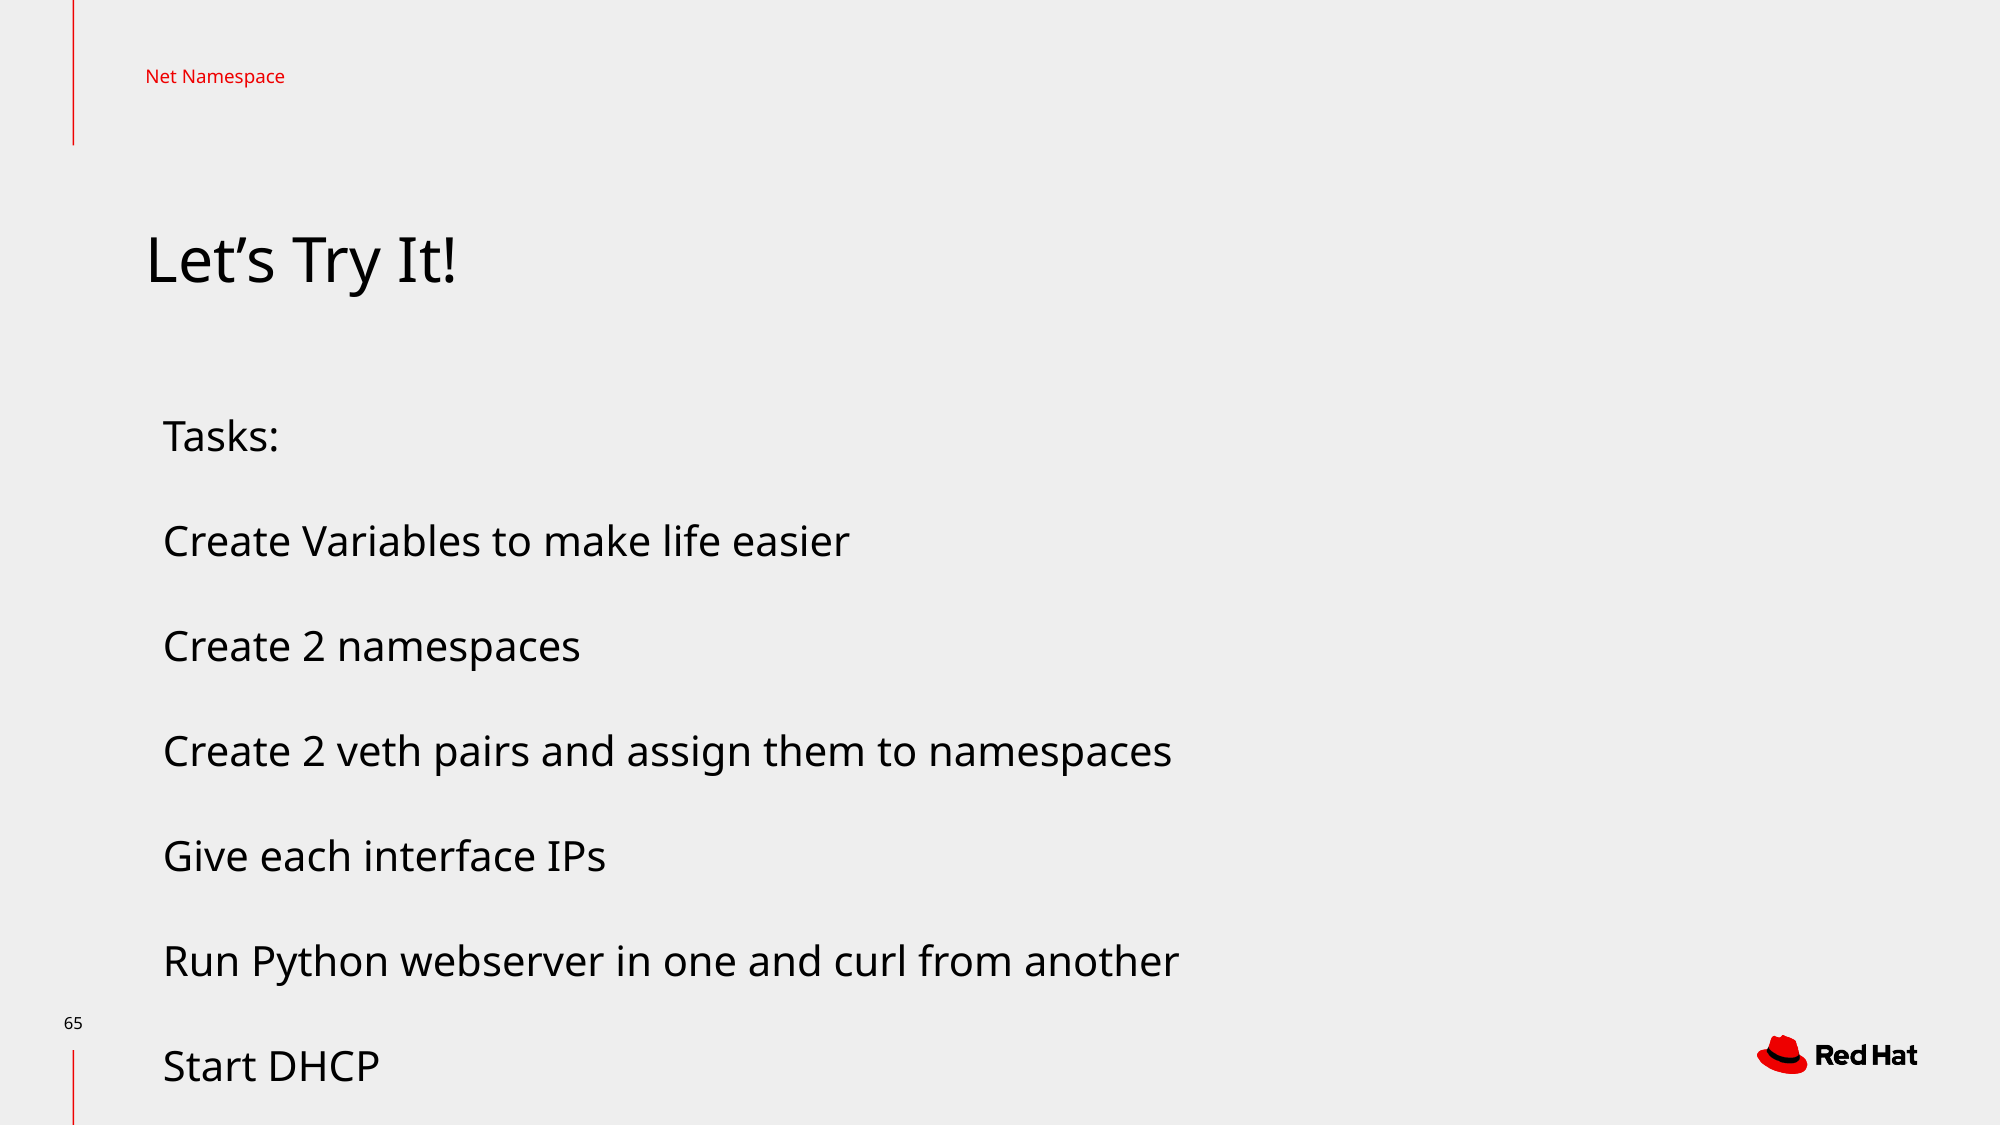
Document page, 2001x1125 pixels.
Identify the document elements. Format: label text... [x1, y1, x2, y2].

title Let’s Try It! [73, 193, 1713, 353]
slide_number [13, 1012, 134, 1036]
title Tasks: Create Variables to make life easier Create 2 namespaces Create 2 veth pairs and assign them to namespaces Give each interface IPs Run Python webserver in one and curl from another Start DHCP [162, 355, 1320, 963]
subtitle Net Namespace [73, 9, 919, 143]
picture [1757, 1035, 1918, 1074]
